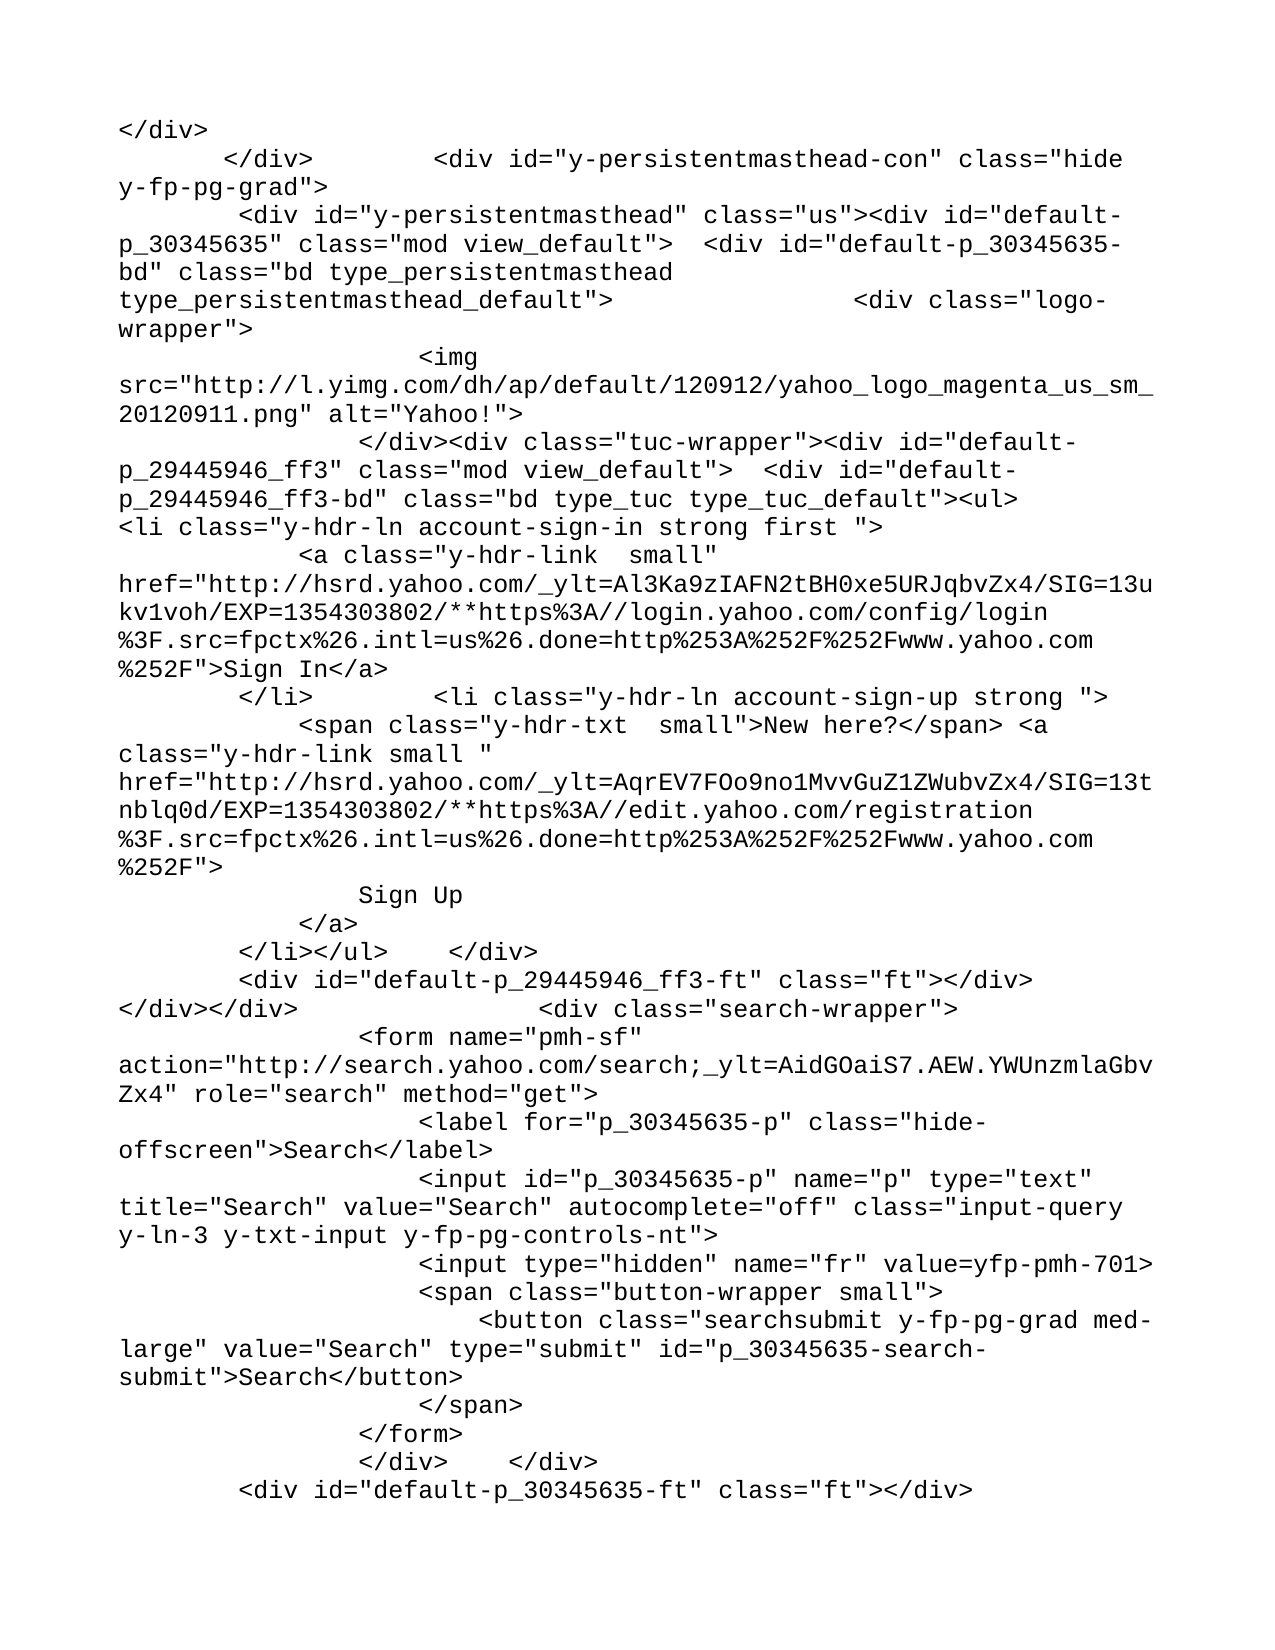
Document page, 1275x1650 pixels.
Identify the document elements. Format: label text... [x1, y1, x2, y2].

text </span> [118, 1393, 1157, 1421]
text <div id="default-p_29445946_ff3-ft" class="ft"></div> [118, 968, 1157, 996]
text </div> [118, 118, 1157, 146]
text <input id="p_30345635-p" name="p" type="text" title="Search" value="Search" autocomplete="off" class="input-query y-ln-3 y-txt-input y-fp-pg-controls-nt"> [118, 1166, 1157, 1251]
text </div> <div id="y-persistentmasthead-con" class="hide y-fp-pg-grad"> [118, 146, 1157, 203]
text </li> <li class="y-hdr-ln account-sign-up strong "> [118, 685, 1157, 713]
text </li></ul> </div> [118, 940, 1157, 968]
text <div id="default-p_30345635-ft" class="ft"></div> [118, 1478, 1157, 1506]
text <button class="searchsubmit y-fp-pg-grad med-large" value="Search" type="submit" id="p_30345635-search-submit">Search</button> [118, 1308, 1157, 1393]
text <span class="y-hdr-txt small">New here?</span> <a class="y-hdr-link small " href="http://hsrd.yahoo.com/_ylt=AqrEV7FOo9no1MvvGuZ1ZWubvZx4/SIG=13tnblq0d/EXP=1354303802/**https%3A//edit.yahoo.com/registration%3F.src=fpctx%26.intl=us%26.done=http%253A%252F%252Fwww.yahoo.com%252F"> [118, 713, 1157, 883]
text <a class="y-hdr-link small" href="http://hsrd.yahoo.com/_ylt=Al3Ka9zIAFN2tBH0xe5URJqbvZx4/SIG=13ukv1voh/EXP=1354303802/**https%3A//login.yahoo.com/config/login%3F.src=fpctx%26.intl=us%26.done=http%253A%252F%252Fwww.yahoo.com%252F">Sign In</a> [118, 543, 1157, 685]
text Sign Up [118, 883, 1157, 911]
text </div><div class="tuc-wrapper"><div id="default-p_29445946_ff3" class="mod view_default"> <div id="default-p_29445946_ff3-bd" class="bd type_tuc type_tuc_default"><ul> <li class="y-hdr-ln account-sign-in strong first "> [118, 430, 1157, 543]
text <label for="p_30345635-p" class="hide-offscreen">Search</label> [118, 1110, 1157, 1166]
text </form> [118, 1421, 1157, 1450]
text <form name="pmh-sf" action="http://search.yahoo.com/search;_ylt=AidGOaiS7.AEW.YWUnzmlaGbvZx4" role="search" method="get"> [118, 1025, 1157, 1110]
text </div></div> <div class="search-wrapper"> [118, 996, 1157, 1025]
text <input type="hidden" name="fr" value=yfp-pmh-701> [118, 1251, 1157, 1280]
text </a> [118, 911, 1157, 940]
text <span class="button-wrapper small"> [118, 1280, 1157, 1308]
text </div> </div> [118, 1450, 1157, 1478]
text <div id="y-persistentmasthead" class="us"><div id="default-p_30345635" class="mod view_default"> <div id="default-p_30345635-bd" class="bd type_persistentmasthead type_persistentmasthead_default"> <div class="logo-wrapper"> [118, 203, 1157, 345]
text <img src="http://l.yimg.com/dh/ap/default/120912/yahoo_logo_magenta_us_sm_20120911.png" alt="Yahoo!"> [118, 345, 1157, 430]
